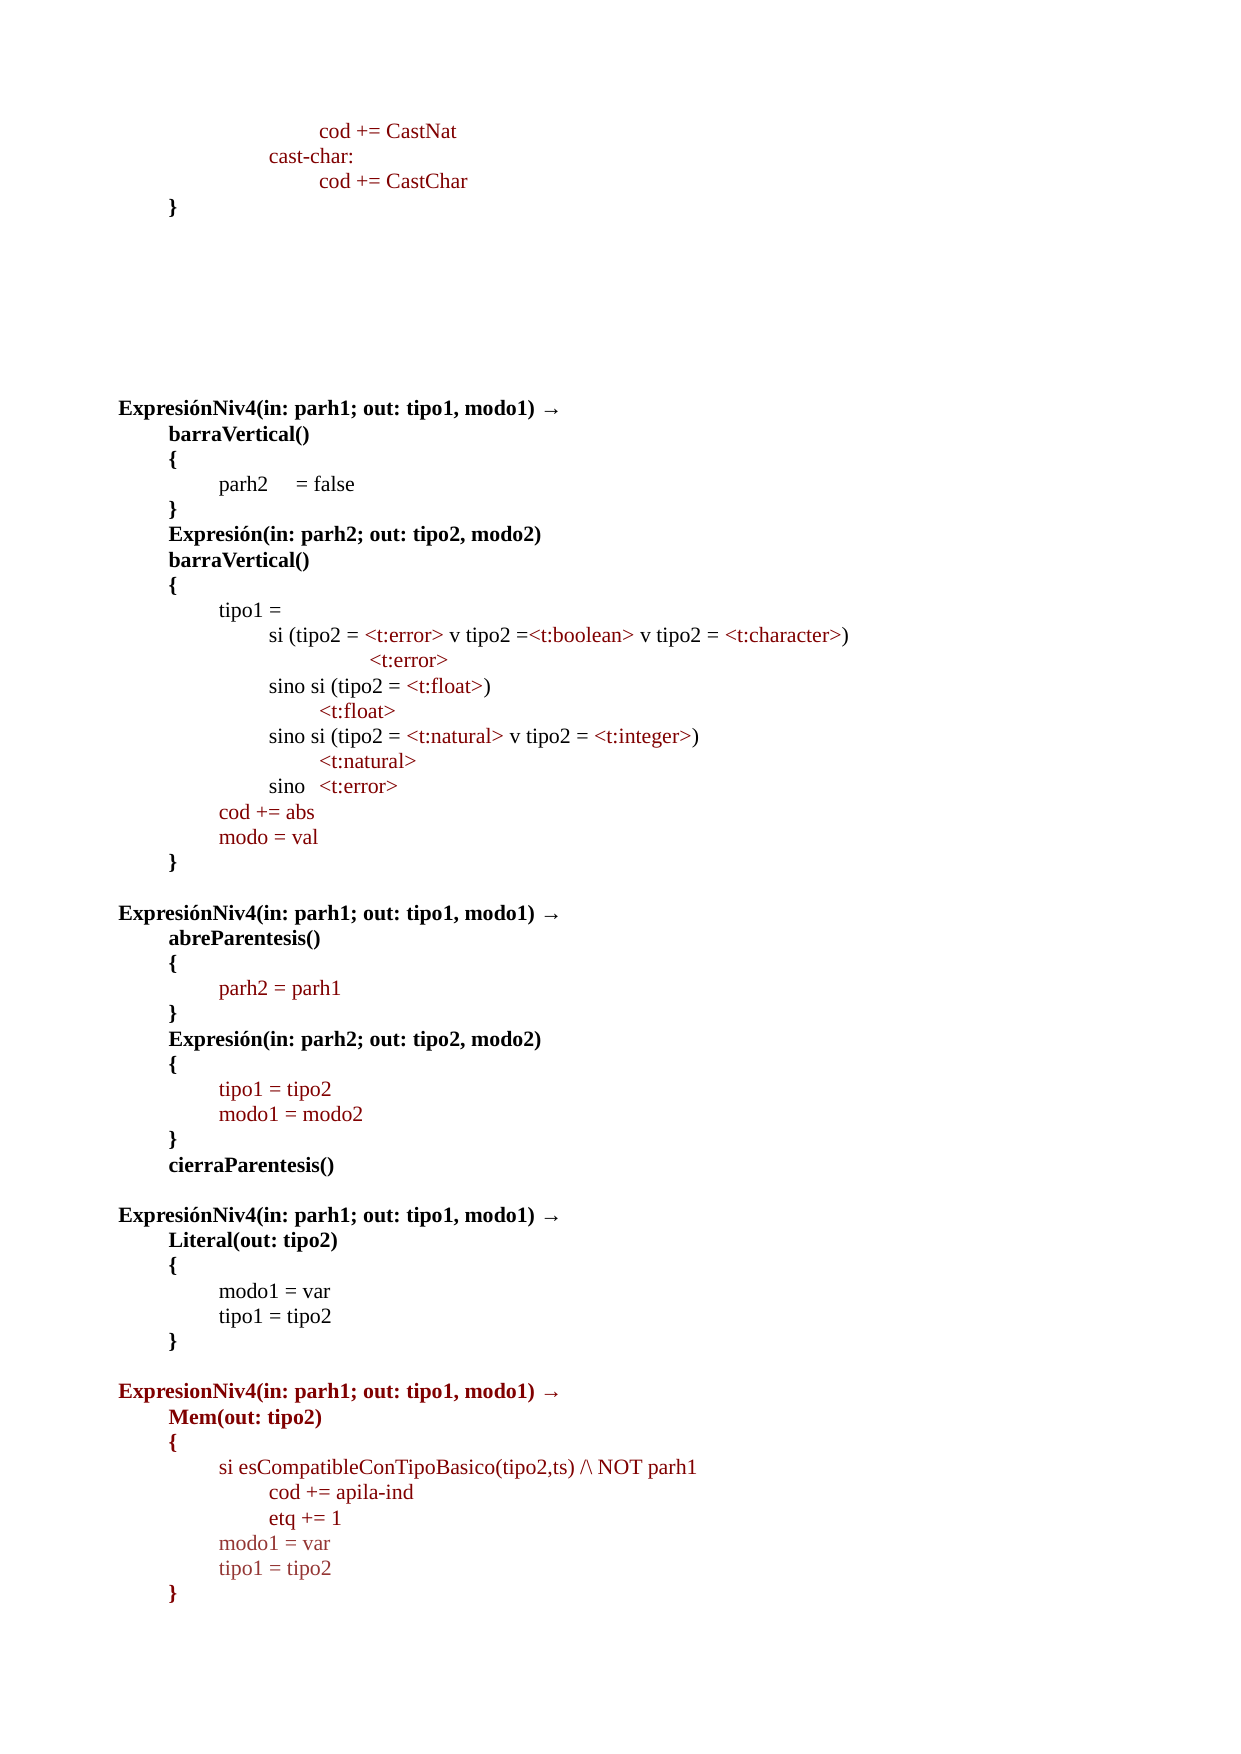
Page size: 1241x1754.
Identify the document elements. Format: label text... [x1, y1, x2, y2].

text <t:error> [118, 647, 1122, 673]
text } [168, 194, 1122, 219]
text ExpresiónNiv4(in: parh1; out: tipo1, modo1) → [118, 1202, 1122, 1227]
text <t:float> [118, 698, 1122, 723]
text } [168, 1580, 1122, 1605]
text cod += apila-ind [168, 1479, 1122, 1504]
text } [168, 1126, 1122, 1152]
text } [168, 1000, 1122, 1026]
text ExpresionNiv4(in: parh1; out: tipo1, modo1) → [118, 1378, 1122, 1404]
text modo1 = var [118, 1278, 1122, 1303]
text sino si (tipo2 = <t:float>) [118, 673, 1122, 698]
text } [168, 1328, 1122, 1353]
text { [168, 572, 1122, 597]
text ExpresiónNiv4(in: parh1; out: tipo1, modo1) → [118, 899, 1122, 925]
text { [168, 950, 1122, 975]
text modo1 = var [168, 1530, 1122, 1555]
text { [168, 446, 1122, 471]
text Expresión(in: parh2; out: tipo2, modo2) [168, 1026, 1122, 1051]
text cod += CastNat [118, 118, 1122, 143]
text abreParentesis() [118, 925, 1122, 950]
text cierraParentesis() [168, 1152, 1122, 1177]
text modo1 = modo2 [118, 1101, 1122, 1126]
text cast-char: [118, 143, 1122, 168]
text } [168, 849, 1122, 874]
text tipo1 = tipo2 [168, 1555, 1122, 1580]
text parh2 = parh1 [168, 975, 1122, 1000]
text cod += abs [118, 799, 1122, 824]
text barraVertical() [168, 547, 1122, 572]
text tipo1 = [168, 597, 1122, 622]
text cod += CastChar [118, 168, 1122, 194]
text sino <t:error> [118, 773, 1122, 799]
text Expresión(in: parh2; out: tipo2, modo2) [168, 521, 1122, 547]
text etq += 1 [168, 1504, 1122, 1530]
text sino si (tipo2 = <t:natural> v tipo2 = <t:integer>) [118, 723, 1122, 748]
text <t:natural> [118, 748, 1122, 773]
text Literal(out: tipo2) [168, 1227, 1122, 1252]
text si esCompatibleConTipoBasico(tipo2,ts) /\ NOT parh1 [168, 1454, 1122, 1479]
text { [168, 1051, 1122, 1076]
text modo = val [118, 824, 1122, 849]
text ExpresiónNiv4(in: parh1; out: tipo1, modo1) → [118, 395, 1122, 421]
text } [168, 496, 1122, 521]
text tipo1 = tipo2 [118, 1303, 1122, 1328]
text Mem(out: tipo2) [168, 1404, 1122, 1429]
text si (tipo2 = <t:error> v tipo2 =<t:boolean> v tipo2 = <t:character>) [118, 622, 1122, 647]
text tipo1 = tipo2 [118, 1076, 1122, 1101]
text parh2 = false [168, 471, 1122, 496]
text { [168, 1429, 1122, 1454]
text barraVertical() [118, 421, 1122, 446]
text { [168, 1252, 1122, 1278]
